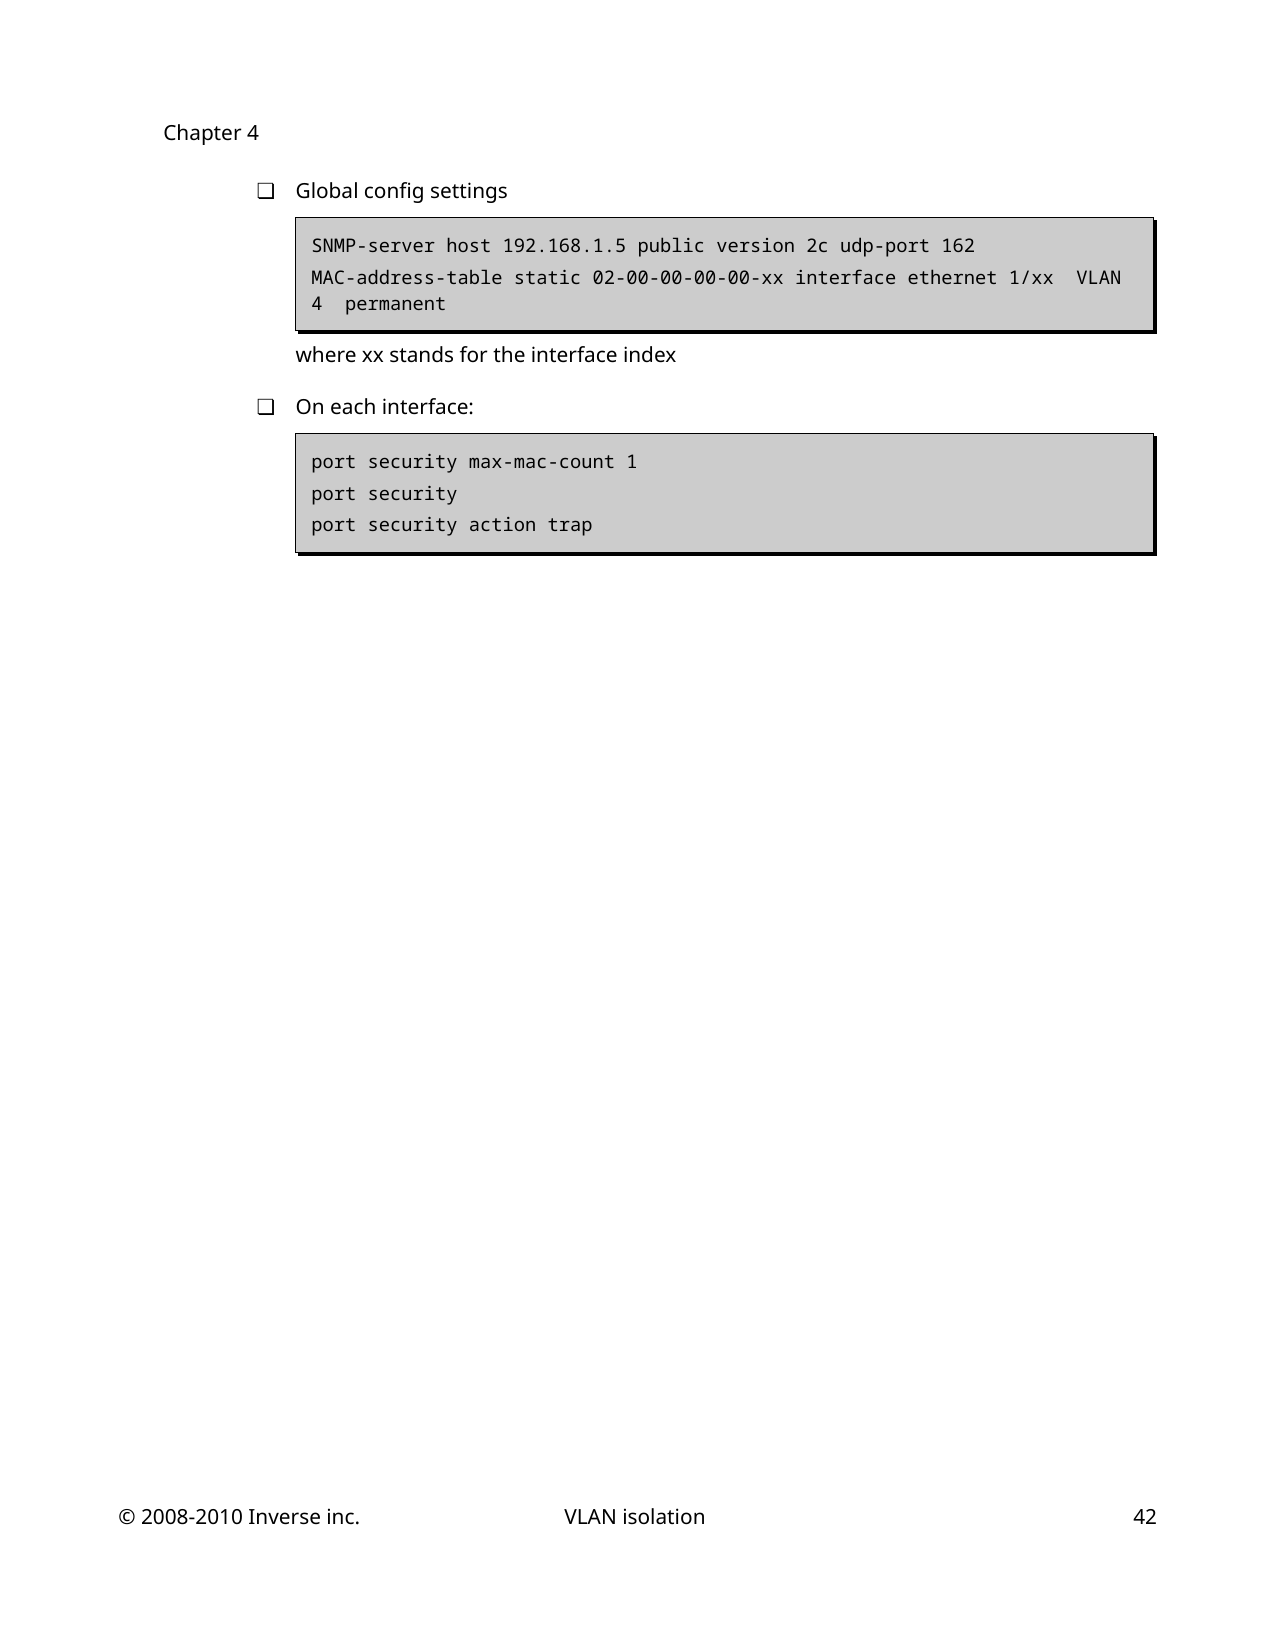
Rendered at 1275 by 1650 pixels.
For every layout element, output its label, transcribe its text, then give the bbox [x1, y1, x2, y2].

text MAC-address-table static 02-00-00-00-00-xx interface ethernet 1/xx VLAN 4 permanent [296, 248, 1153, 330]
text port security action trap [296, 496, 1153, 552]
text where xx stands for the interface index [295, 340, 1157, 368]
list ❏ Global config settings [256, 176, 1157, 204]
text SNMP-server host 192.168.1.5 public version 2c udp-port 162 [296, 218, 1153, 248]
text port security max-mac-count 1 [296, 434, 1153, 464]
text port security [296, 464, 1153, 496]
list ❏ On each interface: [256, 392, 1157, 421]
